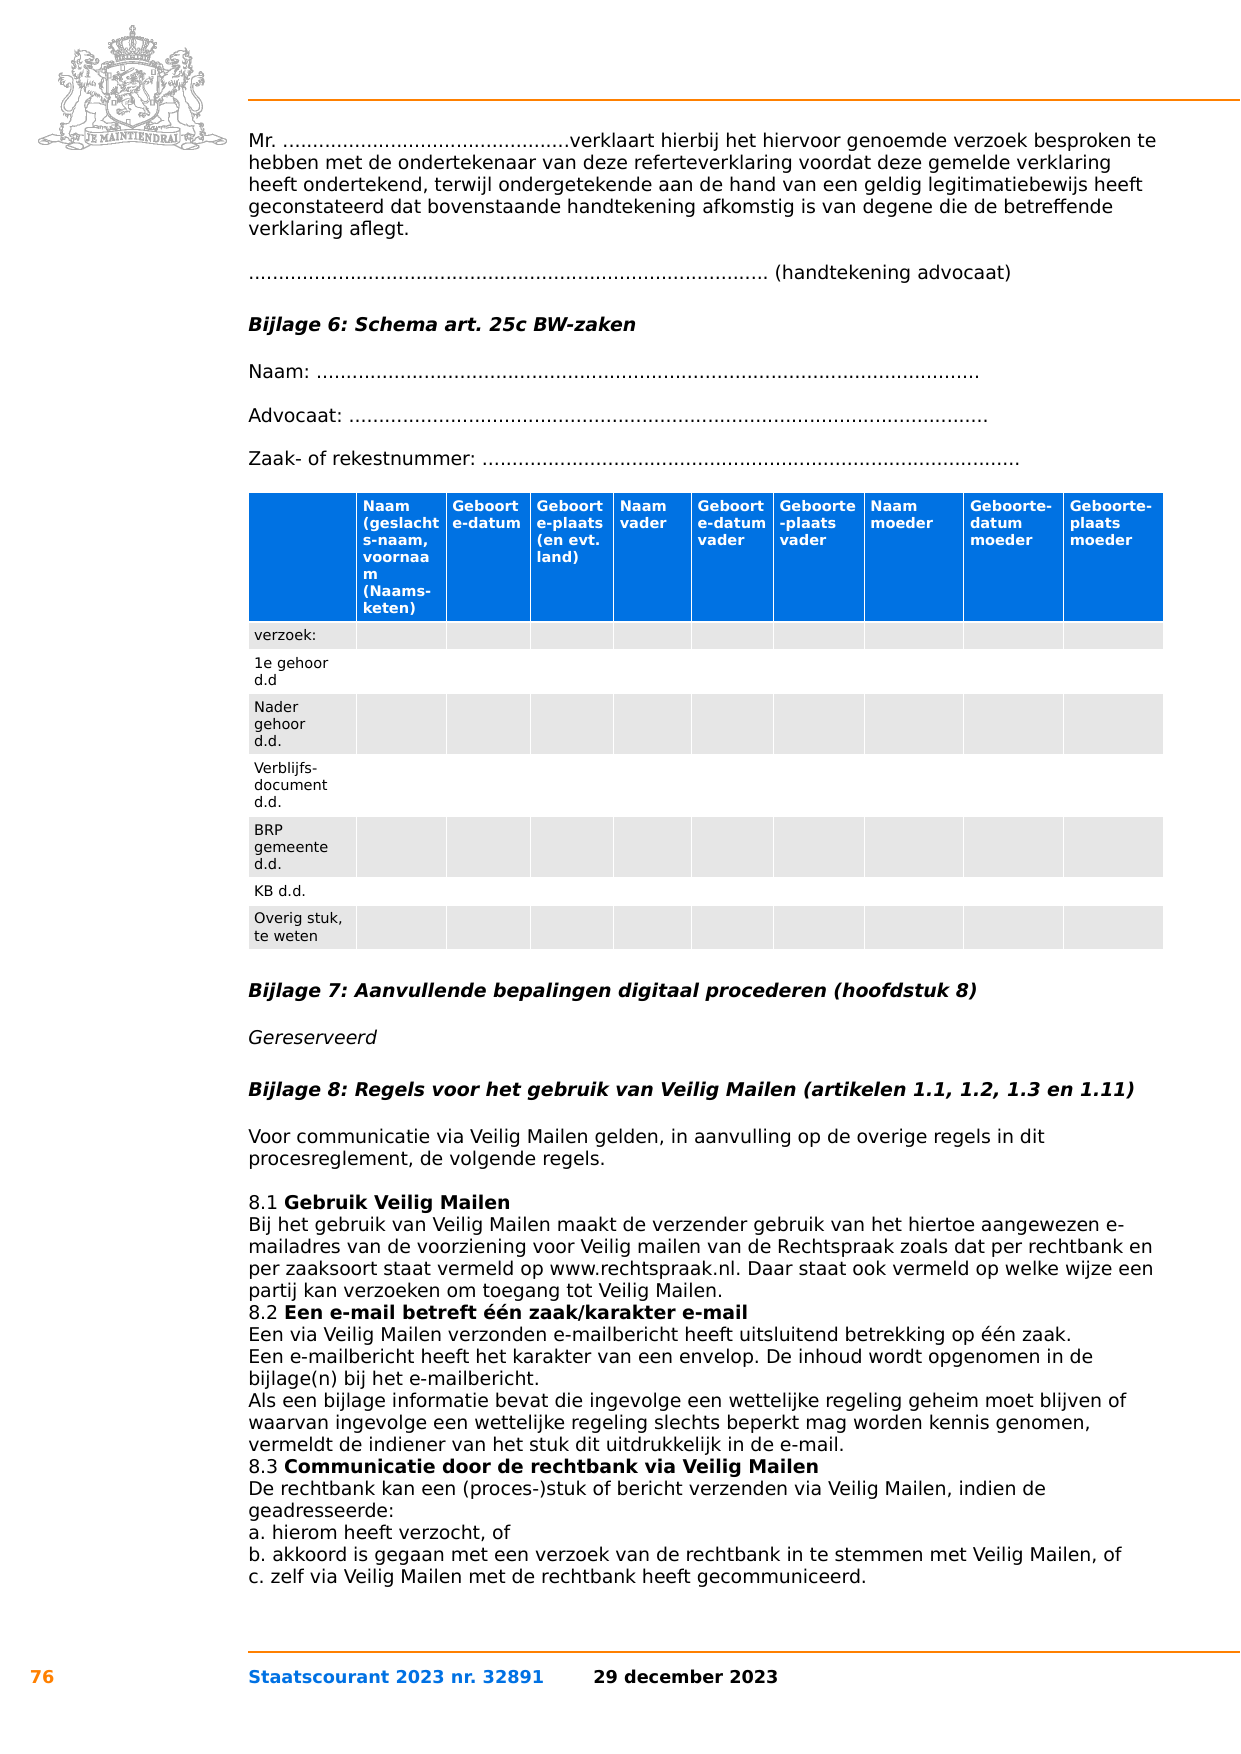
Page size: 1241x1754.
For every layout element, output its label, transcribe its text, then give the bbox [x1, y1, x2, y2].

table_cell [357, 906, 446, 949]
table_cell [531, 817, 613, 877]
table_cell [531, 694, 613, 754]
table_cell [447, 623, 530, 649]
table_header Geboorte-plaats (en evt. land) [531, 493, 613, 621]
table_cell [774, 623, 864, 649]
table_cell [865, 878, 963, 905]
table_cell [964, 756, 1063, 816]
table_header Geboorte-datum [447, 493, 530, 621]
table_cell [357, 623, 446, 649]
table_header Geboorte-plaats vader [774, 493, 864, 621]
table_cell [964, 817, 1063, 877]
table_cell [964, 694, 1063, 754]
table_cell [1064, 623, 1163, 649]
table_cell [692, 906, 773, 949]
table_header Geboorte-plaats moeder [1064, 493, 1163, 621]
table_cell 1e gehoor d.d [249, 650, 356, 693]
table_cell [1064, 650, 1163, 693]
table_cell [1064, 756, 1163, 816]
table_cell [865, 817, 963, 877]
table_cell [531, 623, 613, 649]
table_cell [865, 694, 963, 754]
table_cell [614, 650, 691, 693]
picture [38, 25, 227, 150]
subtitle Bijlage 7: Aanvullende bepalingen digitaal procederen (hoofdstuk 8) [248, 980, 1163, 1002]
table_cell BRP gemeente d.d. [249, 817, 356, 877]
table_cell [865, 623, 963, 649]
table_cell [964, 650, 1063, 693]
table_cell Overig stuk, te weten [249, 906, 356, 949]
text Als een bijlage informatie bevat die ingevolge een wettelijke regeling geheim moet blijven of waarvan ingevolge een wettelijke regeling slechts beperkt mag worden kennis genomen, vermeldt de indiener van het stuk dit uitdrukkelijk in de e-mail. [248, 1390, 1163, 1456]
text Zaak- of rekestnummer: .......................................................................................... [248, 448, 1163, 470]
table_cell [357, 756, 446, 816]
table_cell [774, 756, 864, 816]
table_cell [357, 878, 446, 905]
text ....................................................................................... (handtekening advocaat) [248, 262, 1163, 284]
table_cell [964, 878, 1063, 905]
subtitle Bijlage 8: Regels voor het gebruik van Veilig Mailen (artikelen 1.1, 1.2, 1.3 en 1.11) [248, 1079, 1163, 1101]
table_cell [692, 756, 773, 816]
table_cell [865, 906, 963, 949]
table_cell [1064, 878, 1163, 905]
table_cell [692, 694, 773, 754]
text Een via Veilig Mailen verzonden e-mailbericht heeft uitsluitend betrekking op één zaak. [248, 1324, 1163, 1346]
table_cell [447, 878, 530, 905]
table_cell [447, 756, 530, 816]
table_cell [614, 878, 691, 905]
subtitle Bijlage 6: Schema art. 25c BW-zaken [248, 314, 1163, 336]
table_cell [692, 817, 773, 877]
table_cell [614, 694, 691, 754]
text 8.1 Gebruik Veilig Mailen [248, 1192, 1163, 1214]
table_cell [1064, 906, 1163, 949]
table_cell [357, 817, 446, 877]
table_cell [531, 906, 613, 949]
table_cell KB d.d. [249, 878, 356, 905]
table_cell [692, 878, 773, 905]
table_cell [531, 878, 613, 905]
table_cell [357, 694, 446, 754]
table_cell [1064, 694, 1163, 754]
table_header [249, 493, 356, 621]
table_cell [865, 650, 963, 693]
table_cell [447, 694, 530, 754]
text Mr. ................................................verklaart hierbij het hiervoor genoemde verzoek besproken te hebben met de ondertekenaar van deze referteverklaring voordat deze gemelde verklaring heeft ondertekend, terwijl ondergetekende aan de hand van een geldig legitimatiebewijs heeft geconstateerd dat bovenstaande handtekening afkomstig is van degene die de betreffende verklaring aflegt. [248, 130, 1163, 240]
table_cell [774, 817, 864, 877]
table_cell [447, 650, 530, 693]
text b. akkoord is gegaan met een verzoek van de rechtbank in te stemmen met Veilig Mailen, of [248, 1543, 1163, 1566]
text Een e-mailbericht heeft het karakter van een envelop. De inhoud wordt opgenomen in de bijlage(n) bij het e-mailbericht. [248, 1346, 1163, 1390]
table_header Naam vader [614, 493, 691, 621]
table_cell [774, 694, 864, 754]
table_cell [692, 623, 773, 649]
text Gereserveerd [248, 1027, 1163, 1049]
table_cell [614, 906, 691, 949]
table_cell [964, 623, 1063, 649]
table_cell [964, 906, 1063, 949]
table_cell [614, 756, 691, 816]
text Naam: ............................................................................................................... [248, 361, 1163, 383]
text Voor communicatie via Veilig Mailen gelden, in aanvulling op de overige regels in dit procesreglement, de volgende regels. [248, 1126, 1163, 1170]
table_cell [692, 650, 773, 693]
table_cell [447, 817, 530, 877]
table_cell [774, 650, 864, 693]
table_cell [774, 878, 864, 905]
text Bij het gebruik van Veilig Mailen maakt de verzender gebruik van het hiertoe aangewezen e-mailadres van de voorziening voor Veilig mailen van de Rechtspraak zoals dat per rechtbank en per zaaksoort staat vermeld op www.rechtspraak.nl. Daar staat ook vermeld op welke wijze een partij kan verzoeken om toegang tot Veilig Mailen. [248, 1214, 1163, 1302]
table_header Geboorte-datum moeder [964, 493, 1063, 621]
table_cell [531, 756, 613, 816]
text c. zelf via Veilig Mailen met de rechtbank heeft gecommuniceerd. [248, 1566, 1163, 1587]
table_header Geboorte-datum vader [692, 493, 773, 621]
table_cell [774, 906, 864, 949]
table_cell [614, 817, 691, 877]
text 8.3 Communicatie door de rechtbank via Veilig Mailen [248, 1456, 1163, 1478]
table_cell [614, 623, 691, 649]
table_cell verzoek: [249, 623, 356, 649]
table_header Naam (geslachts-naam, voornaam (Naams-keten) [357, 493, 446, 621]
table_cell [865, 756, 963, 816]
text Advocaat: ........................................................................................................... [248, 404, 1163, 426]
table_header Naam moeder [865, 493, 963, 621]
table_cell Nader gehoor d.d. [249, 694, 356, 754]
table_cell [447, 906, 530, 949]
text De rechtbank kan een (proces-)stuk of bericht verzenden via Veilig Mailen, indien de geadresseerde: [248, 1478, 1163, 1522]
text a. hierom heeft verzocht, of [248, 1522, 1163, 1543]
table_cell [531, 650, 613, 693]
table_cell Verblijfs- document d.d. [249, 756, 356, 816]
table_cell [1064, 817, 1163, 877]
text 8.2 Een e-mail betreft één zaak/karakter e-mail [248, 1302, 1163, 1324]
table_cell [357, 650, 446, 693]
